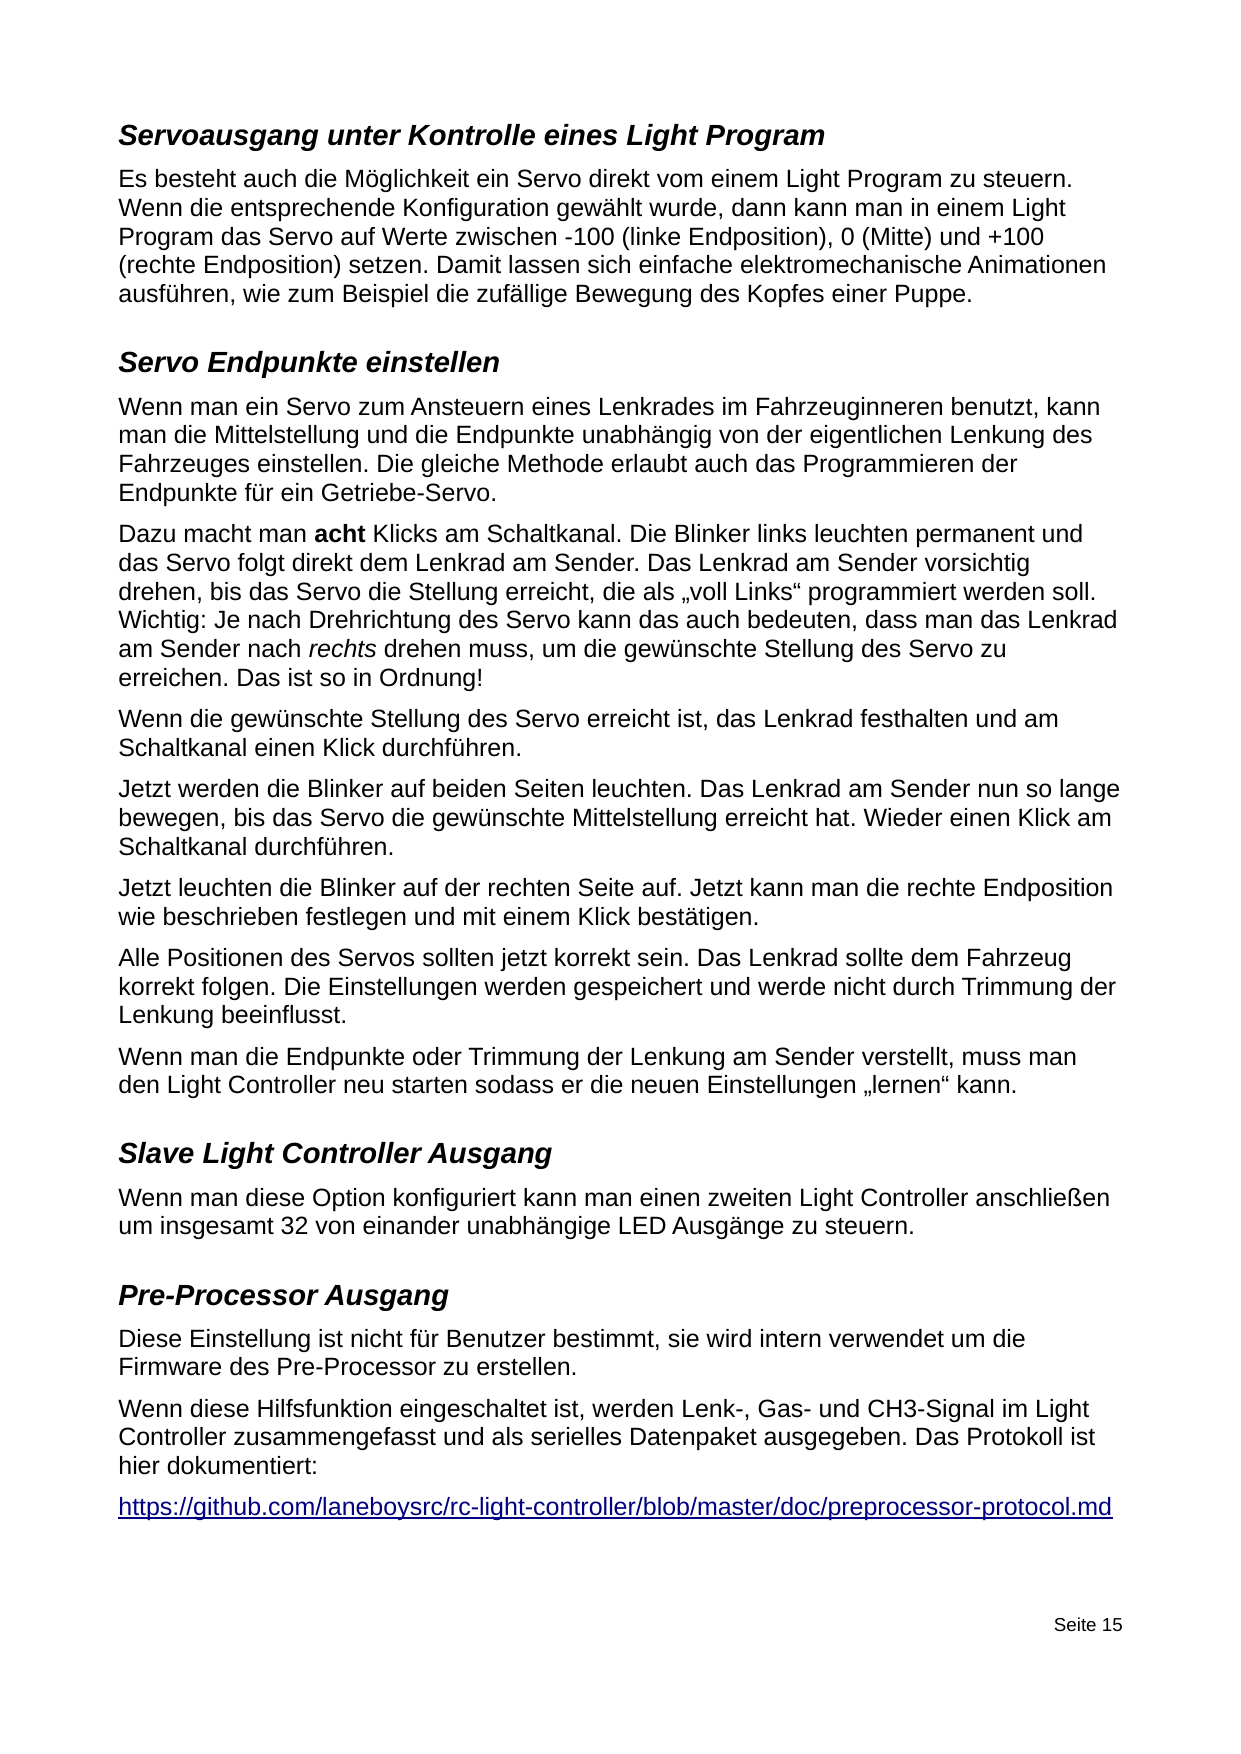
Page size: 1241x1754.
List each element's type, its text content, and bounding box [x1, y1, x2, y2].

text Wenn diese Hilfsfunktion eingeschaltet ist, werden Lenk-, Gas- und CH3-Signal im Light Controller zusammengefasst und als serielles Datenpaket ausgegeben. Das Protokoll ist hier dokumentiert: [118, 1393, 1122, 1480]
subtitle Servo Endpunkte einstellen [118, 345, 1122, 379]
text Alle Positionen des Servos sollten jetzt korrekt sein. Das Lenkrad sollte dem Fahrzeug korrekt folgen. Die Einstellungen werden gespeichert und werde nicht durch Trimmung der Lenkung beeinflusst. [118, 943, 1122, 1029]
text Jetzt leuchten die Blinker auf der rechten Seite auf. Jetzt kann man die rechte Endposition wie beschrieben festlegen und mit einem Klick bestätigen. [118, 873, 1122, 930]
text Dazu macht man acht Klicks am Schaltkanal. Die Blinker links leuchten permanent und das Servo folgt direkt dem Lenkrad am Sender. Das Lenkrad am Sender vorsichtig drehen, bis das Servo die Stellung erreicht, die als „voll Links“ programmiert werden soll. Wichtig: Je nach Drehrichtung des Servo kann das auch bedeuten, dass man das Lenkrad am Sender nach rechts drehen muss, um die gewünschte Stellung des Servo zu erreichen. Das ist so in Ordnung! [118, 519, 1122, 691]
text Wenn man die Endpunkte oder Trimmung der Lenkung am Sender verstellt, muss man den Light Controller neu starten sodass er die neuen Einstellungen „lernen“ kann. [118, 1041, 1122, 1099]
subtitle Servoausgang unter Kontrolle eines Light Program [118, 118, 1122, 152]
subtitle Pre-Processor Ausgang [118, 1277, 1122, 1311]
text Diese Einstellung ist nicht für Benutzer bestimmt, sie wird intern verwendet um die Firmware des Pre-Processor zu erstellen. [118, 1323, 1122, 1381]
text Wenn man ein Servo zum Ansteuern eines Lenkrades im Fahrzeuginneren benutzt, kann man die Mittelstellung und die Endpunkte unabhängig von der eigentlichen Lenkung des Fahrzeuges einstellen. Die gleiche Methode erlaubt auch das Programmieren der Endpunkte für ein Getriebe-Servo. [118, 391, 1122, 506]
subtitle Slave Light Controller Ausgang [118, 1136, 1122, 1170]
text Es besteht auch die Möglichkeit ein Servo direkt vom einem Light Program zu steuern. Wenn die entsprechende Konfiguration gewählt wurde, dann kann man in einem Light Program das Servo auf Werte zwischen -100 (linke Endposition), 0 (Mitte) und +100 (rechte Endposition) setzen. Damit lassen sich einfache elektromechanische Animationen ausführen, wie zum Beispiel die zufällige Bewegung des Kopfes einer Puppe. [118, 164, 1122, 308]
text Jetzt werden die Blinker auf beiden Seiten leuchten. Das Lenkrad am Sender nun so lange bewegen, bis das Servo die gewünschte Mittelstellung erreicht hat. Wieder einen Klick am Schaltkanal durchführen. [118, 774, 1122, 860]
text https://github.com/laneboysrc/rc-light-controller/blob/master/doc/preprocessor-protocol.md [118, 1492, 1122, 1521]
text Wenn man diese Option konfiguriert kann man einen zweiten Light Controller anschließen um insgesamt 32 von einander unabhängige LED Ausgänge zu steuern. [118, 1182, 1122, 1240]
text Wenn die gewünschte Stellung des Servo erreicht ist, das Lenkrad festhalten und am Schaltkanal einen Klick durchführen. [118, 704, 1122, 761]
